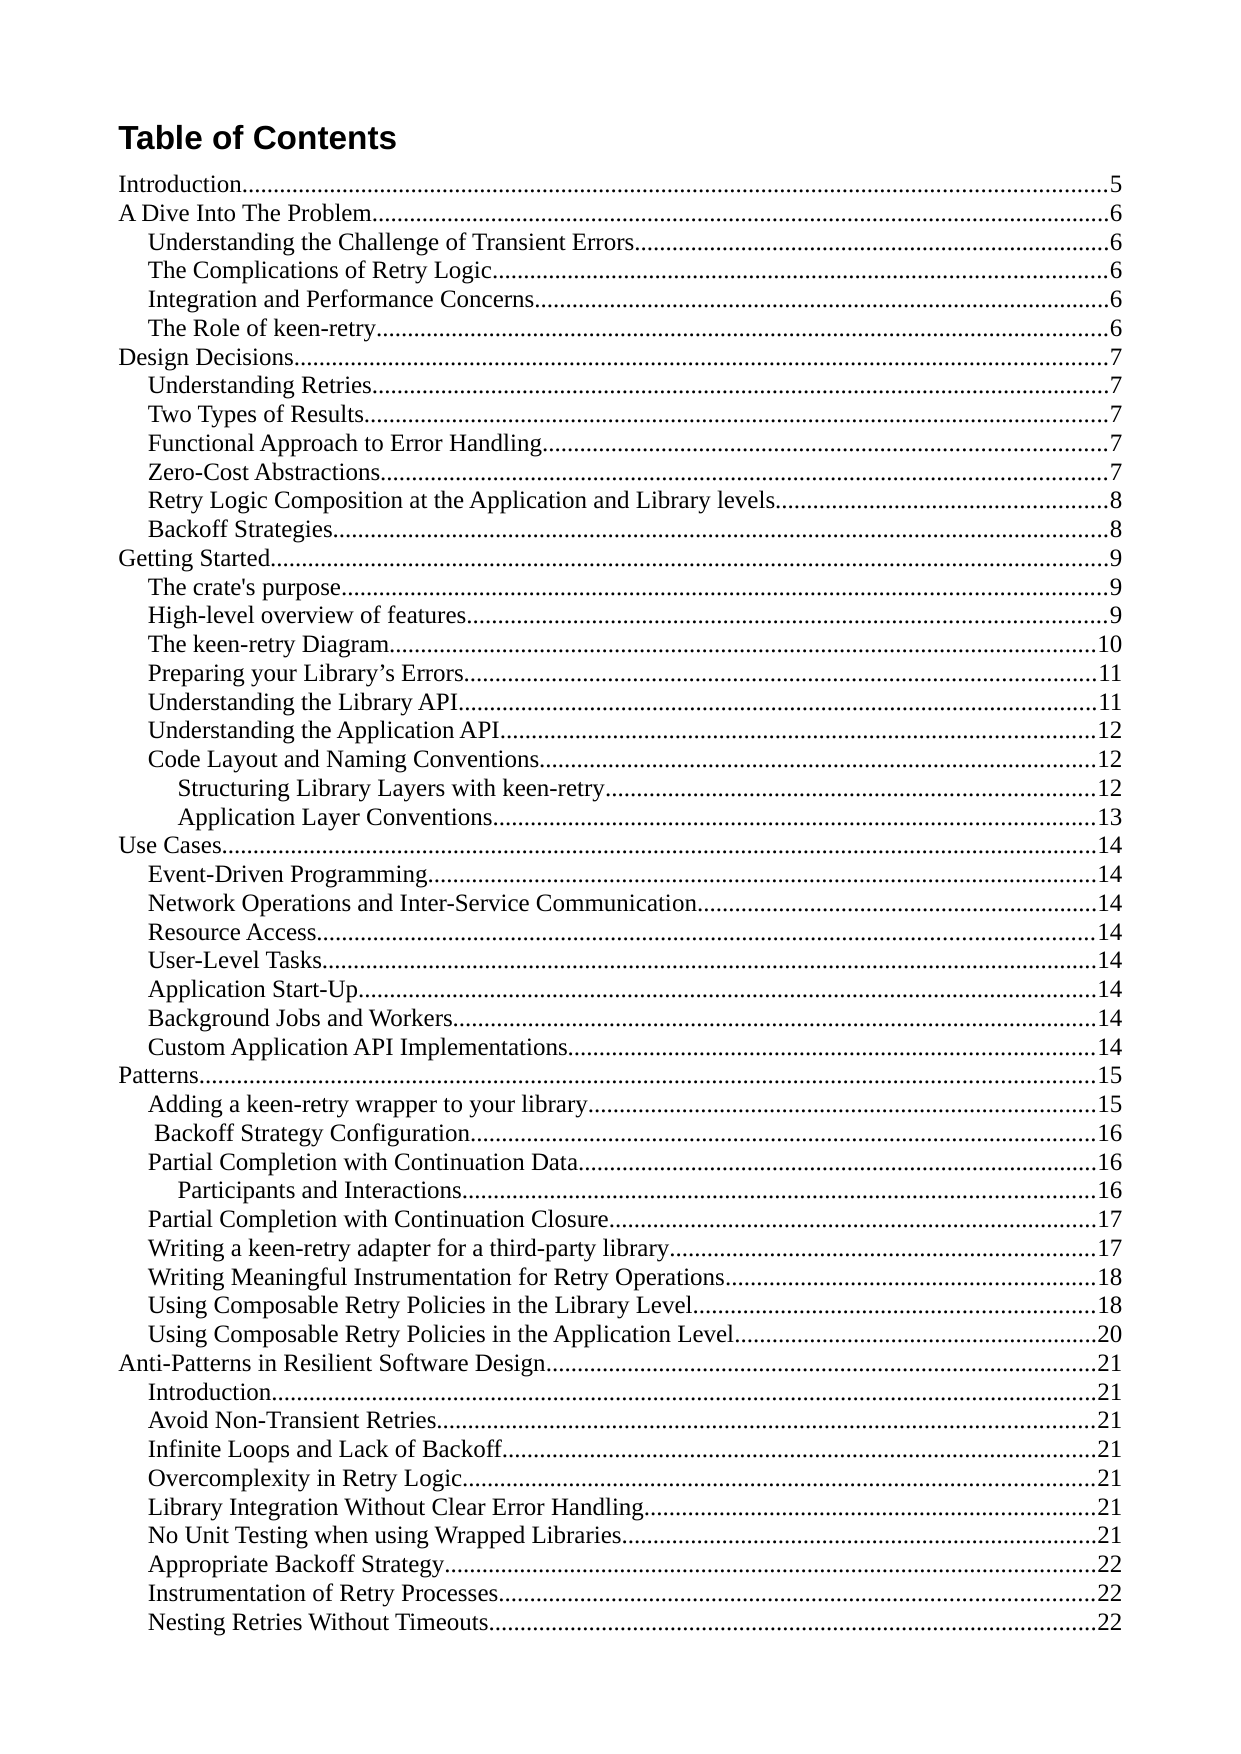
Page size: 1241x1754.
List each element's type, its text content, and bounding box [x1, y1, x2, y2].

text Backoff Strategies 8 [148, 514, 1122, 543]
text Zero-Cost Abstractions 7 [148, 457, 1122, 485]
text The crate's purpose 9 [148, 572, 1122, 600]
text No Unit Testing when using Wrapped Libraries 21 [148, 1520, 1122, 1549]
text Library Integration Without Clear Error Handling 21 [148, 1492, 1122, 1520]
text The Role of keen-retry 6 [148, 313, 1122, 342]
text Overcomplexity in Retry Logic 21 [148, 1463, 1122, 1492]
text Integration and Performance Concerns 6 [148, 284, 1122, 313]
text The keen-retry Diagram 10 [148, 629, 1122, 658]
text Nesting Retries Without Timeouts 22 [148, 1607, 1122, 1635]
text Resource Access 14 [148, 917, 1122, 945]
text Avoid Non-Transient Retries 21 [148, 1405, 1122, 1434]
text Adding a keen-retry wrapper to your library 15 [148, 1089, 1122, 1118]
text Introduction 5 [118, 169, 1122, 198]
text Writing Meaningful Instrumentation for Retry Operations 18 [148, 1262, 1122, 1290]
text Participants and Interactions 16 [177, 1175, 1122, 1204]
text Using Composable Retry Policies in the Library Level 18 [148, 1290, 1122, 1319]
text High-level overview of features 9 [148, 600, 1122, 629]
text Two Types of Results 7 [148, 399, 1122, 428]
text Application Start-Up 14 [148, 974, 1122, 1003]
text User-Level Tasks 14 [148, 945, 1122, 974]
text Custom Application API Implementations 14 [148, 1032, 1122, 1060]
text A Dive Into The Problem 6 [118, 198, 1122, 227]
text Network Operations and Inter-Service Communication 14 [148, 888, 1122, 917]
text Partial Completion with Continuation Data 16 [148, 1147, 1122, 1175]
text Structuring Library Layers with keen-retry 12 [177, 773, 1122, 802]
text Background Jobs and Workers 14 [148, 1003, 1122, 1032]
text Appropriate Backoff Strategy 22 [148, 1549, 1122, 1578]
text The Complications of Retry Logic 6 [148, 255, 1122, 284]
text Understanding the Library API 11 [148, 687, 1122, 715]
text Patterns 15 [118, 1060, 1122, 1089]
text Code Layout and Naming Conventions 12 [148, 744, 1122, 773]
text Application Layer Conventions 13 [177, 802, 1122, 830]
text Event-Driven Programming 14 [148, 859, 1122, 888]
text Anti-Patterns in Resilient Software Design 21 [118, 1348, 1122, 1377]
subtitle Table of Contents [118, 118, 1122, 157]
text Functional Approach to Error Handling 7 [148, 428, 1122, 457]
text Design Decisions 7 [118, 342, 1122, 370]
text Backoff Strategy Configuration 16 [148, 1118, 1122, 1147]
text Infinite Loops and Lack of Backoff 21 [148, 1434, 1122, 1463]
text Use Cases 14 [118, 830, 1122, 859]
text Understanding Retries 7 [148, 370, 1122, 399]
text Understanding the Application API 12 [148, 715, 1122, 744]
text Preparing your Library’s Errors 11 [148, 658, 1122, 687]
text Using Composable Retry Policies in the Application Level 20 [148, 1319, 1122, 1348]
text Introduction 21 [148, 1377, 1122, 1405]
text Understanding the Challenge of Transient Errors 6 [148, 227, 1122, 255]
text Partial Completion with Continuation Closure 17 [148, 1204, 1122, 1233]
text Instrumentation of Retry Processes 22 [148, 1578, 1122, 1607]
text Getting Started 9 [118, 543, 1122, 572]
text Writing a keen-retry adapter for a third-party library 17 [148, 1233, 1122, 1262]
text Retry Logic Composition at the Application and Library levels 8 [148, 485, 1122, 514]
